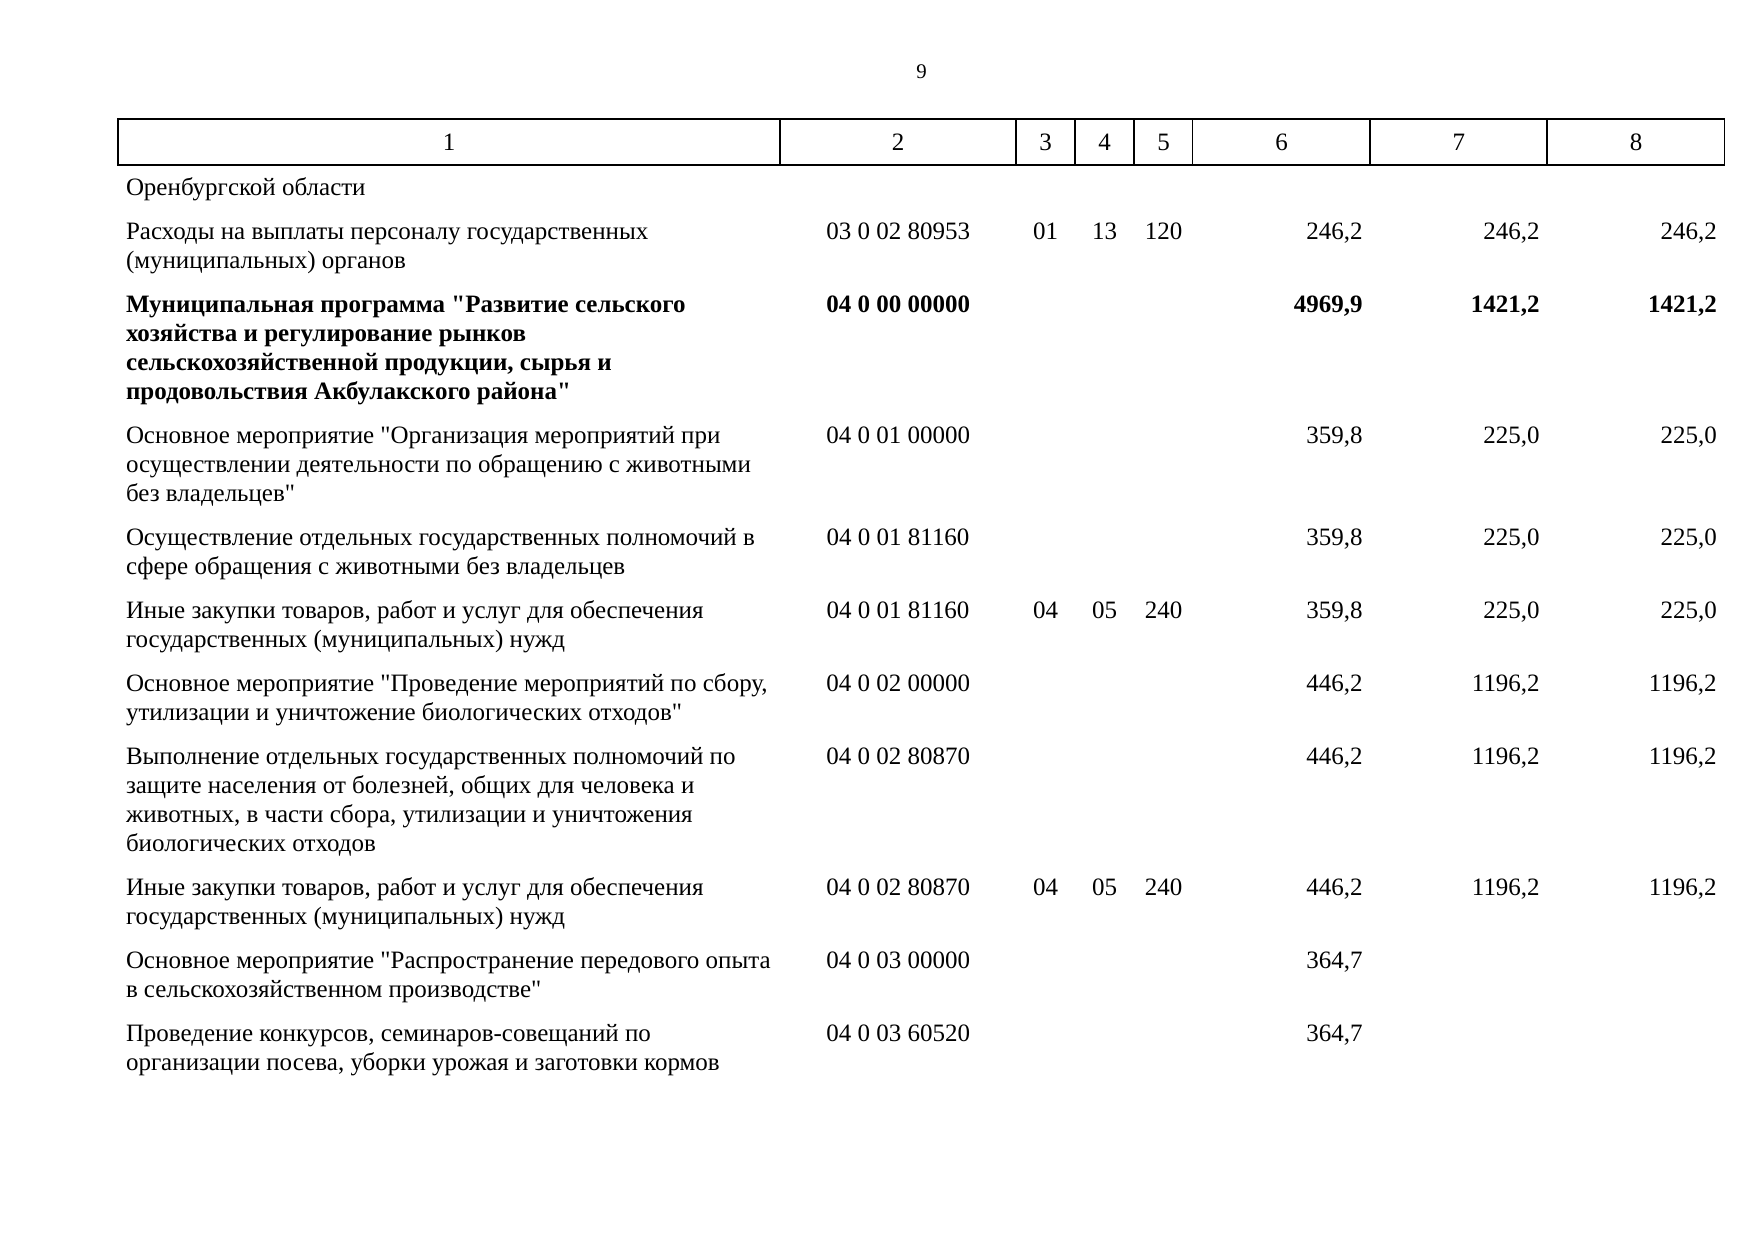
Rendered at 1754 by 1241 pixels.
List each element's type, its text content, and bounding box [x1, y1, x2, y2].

table_header 3 [1024, 128, 1067, 156]
table_cell 359,8 [1193, 587, 1370, 660]
table_cell 446,2 [1193, 864, 1370, 937]
table_header [1371, 120, 1546, 164]
table_cell Оренбургской области [118, 166, 780, 208]
table_cell 03 0 02 80953 [780, 209, 1016, 282]
table_cell 446,2 [1193, 734, 1370, 864]
table_cell 225,0 [1370, 514, 1547, 587]
table_cell 1421,2 [1370, 282, 1547, 412]
table_cell 04 0 00 00000 [780, 282, 1016, 412]
table_cell [1547, 937, 1724, 1010]
table_cell Расходы на выплаты персоналу государственных (муниципальных) органов [118, 209, 780, 282]
table_cell [1016, 166, 1075, 208]
table_cell Основное мероприятие "Проведение мероприятий по сбору, утилизации и уничтожение биологических отходов" [118, 660, 780, 733]
table_cell 240 [1134, 587, 1193, 660]
table_cell [1016, 734, 1075, 864]
table_header [1076, 120, 1133, 164]
table_header [119, 120, 779, 164]
table_cell Проведение конкурсов, семинаров-совещаний по организации посева, уборки урожая и заготовки кормов [118, 1010, 780, 1083]
table_cell 246,2 [1547, 209, 1724, 282]
table_cell 04 [1016, 864, 1075, 937]
table_cell [1075, 166, 1134, 208]
table_cell [1547, 1010, 1724, 1083]
table_cell 1196,2 [1370, 734, 1547, 864]
table_cell 225,0 [1547, 412, 1724, 514]
table_cell 05 [1075, 587, 1134, 660]
table_header 7 [1378, 128, 1539, 156]
table_header 8 [1555, 128, 1716, 156]
table_cell [1016, 937, 1075, 1010]
table_cell [1016, 282, 1075, 412]
table_cell 1196,2 [1547, 864, 1724, 937]
table_cell 225,0 [1370, 412, 1547, 514]
table_cell Иные закупки товаров, работ и услуг для обеспечения государственных (муниципальных) нужд [118, 864, 780, 937]
table_cell [1075, 1010, 1134, 1083]
table_cell [1075, 660, 1134, 733]
table_cell [1016, 1010, 1075, 1083]
table_cell 04 0 03 00000 [780, 937, 1016, 1010]
table_cell Основное мероприятие "Организация мероприятий при осуществлении деятельности по обращению с животными без владельцев" [118, 412, 780, 514]
table_cell 04 0 02 80870 [780, 864, 1016, 937]
table_cell 04 0 03 60520 [780, 1010, 1016, 1083]
table_cell 246,2 [1193, 209, 1370, 282]
table_header [781, 120, 1015, 164]
table_cell Осуществление отдельных государственных полномочий в сфере обращения с животными без владельцев [118, 514, 780, 587]
table_cell [1075, 412, 1134, 514]
table_header [1135, 120, 1192, 164]
table_cell [1370, 166, 1547, 208]
table_cell [1134, 1010, 1193, 1083]
table_cell [1134, 514, 1193, 587]
table_cell 120 [1134, 209, 1193, 282]
table_cell Иные закупки товаров, работ и услуг для обеспечения государственных (муниципальных) нужд [118, 587, 780, 660]
table_cell [1134, 282, 1193, 412]
table_cell 240 [1134, 864, 1193, 937]
table_cell Основное мероприятие "Распространение передового опыта в сельскохозяйственном производстве" [118, 937, 780, 1010]
table_cell 04 0 02 00000 [780, 660, 1016, 733]
table_cell 1196,2 [1370, 660, 1547, 733]
table_cell [1016, 660, 1075, 733]
table_cell 359,8 [1193, 412, 1370, 514]
table_cell 1421,2 [1547, 282, 1724, 412]
table_cell [780, 166, 1016, 208]
table_header 2 [788, 128, 1008, 156]
table_cell [1075, 734, 1134, 864]
table_cell 05 [1075, 864, 1134, 937]
table_header 1 [126, 128, 772, 156]
table_cell [1370, 937, 1547, 1010]
table_header [1017, 120, 1074, 164]
table_cell 04 0 01 81160 [780, 587, 1016, 660]
table_cell Выполнение отдельных государственных полномочий по защите населения от болезней, общих для человека и животных, в части сбора, утилизации и уничтожения биологических отходов [118, 734, 780, 864]
table_cell [1016, 514, 1075, 587]
table_cell Муниципальная программа "Развитие сельского хозяйства и регулирование рынков сельскохозяйственной продукции, сырья и продовольствия Акбулакского района" [118, 282, 780, 412]
table_cell 225,0 [1370, 587, 1547, 660]
table_header 5 [1142, 128, 1185, 156]
table_header [1548, 120, 1724, 164]
table_cell [1193, 166, 1370, 208]
table_cell [1016, 412, 1075, 514]
table_cell 4969,9 [1193, 282, 1370, 412]
table_cell 225,0 [1547, 514, 1724, 587]
table_cell [1547, 166, 1724, 208]
table_cell 04 [1016, 587, 1075, 660]
table_cell 04 0 02 80870 [780, 734, 1016, 864]
table_header 4 [1083, 128, 1126, 156]
table_cell 04 0 01 81160 [780, 514, 1016, 587]
table_cell 13 [1075, 209, 1134, 282]
table_header 6 [1201, 128, 1362, 156]
table_cell 1196,2 [1547, 660, 1724, 733]
table_header [1193, 120, 1369, 164]
table_cell [1075, 937, 1134, 1010]
table_cell [1134, 734, 1193, 864]
table_cell 1196,2 [1370, 864, 1547, 937]
table_cell [1134, 937, 1193, 1010]
table_cell [1370, 1010, 1547, 1083]
table_cell 446,2 [1193, 660, 1370, 733]
table_cell 359,8 [1193, 514, 1370, 587]
table_cell [1075, 282, 1134, 412]
table_cell 225,0 [1547, 587, 1724, 660]
table_cell 04 0 01 00000 [780, 412, 1016, 514]
table_cell 1196,2 [1547, 734, 1724, 864]
table_cell 364,7 [1193, 937, 1370, 1010]
table_cell [1134, 166, 1193, 208]
table_cell [1134, 412, 1193, 514]
table_cell 01 [1016, 209, 1075, 282]
table_cell [1134, 660, 1193, 733]
table_cell 364,7 [1193, 1010, 1370, 1083]
table_cell [1075, 514, 1134, 587]
table_cell 246,2 [1370, 209, 1547, 282]
